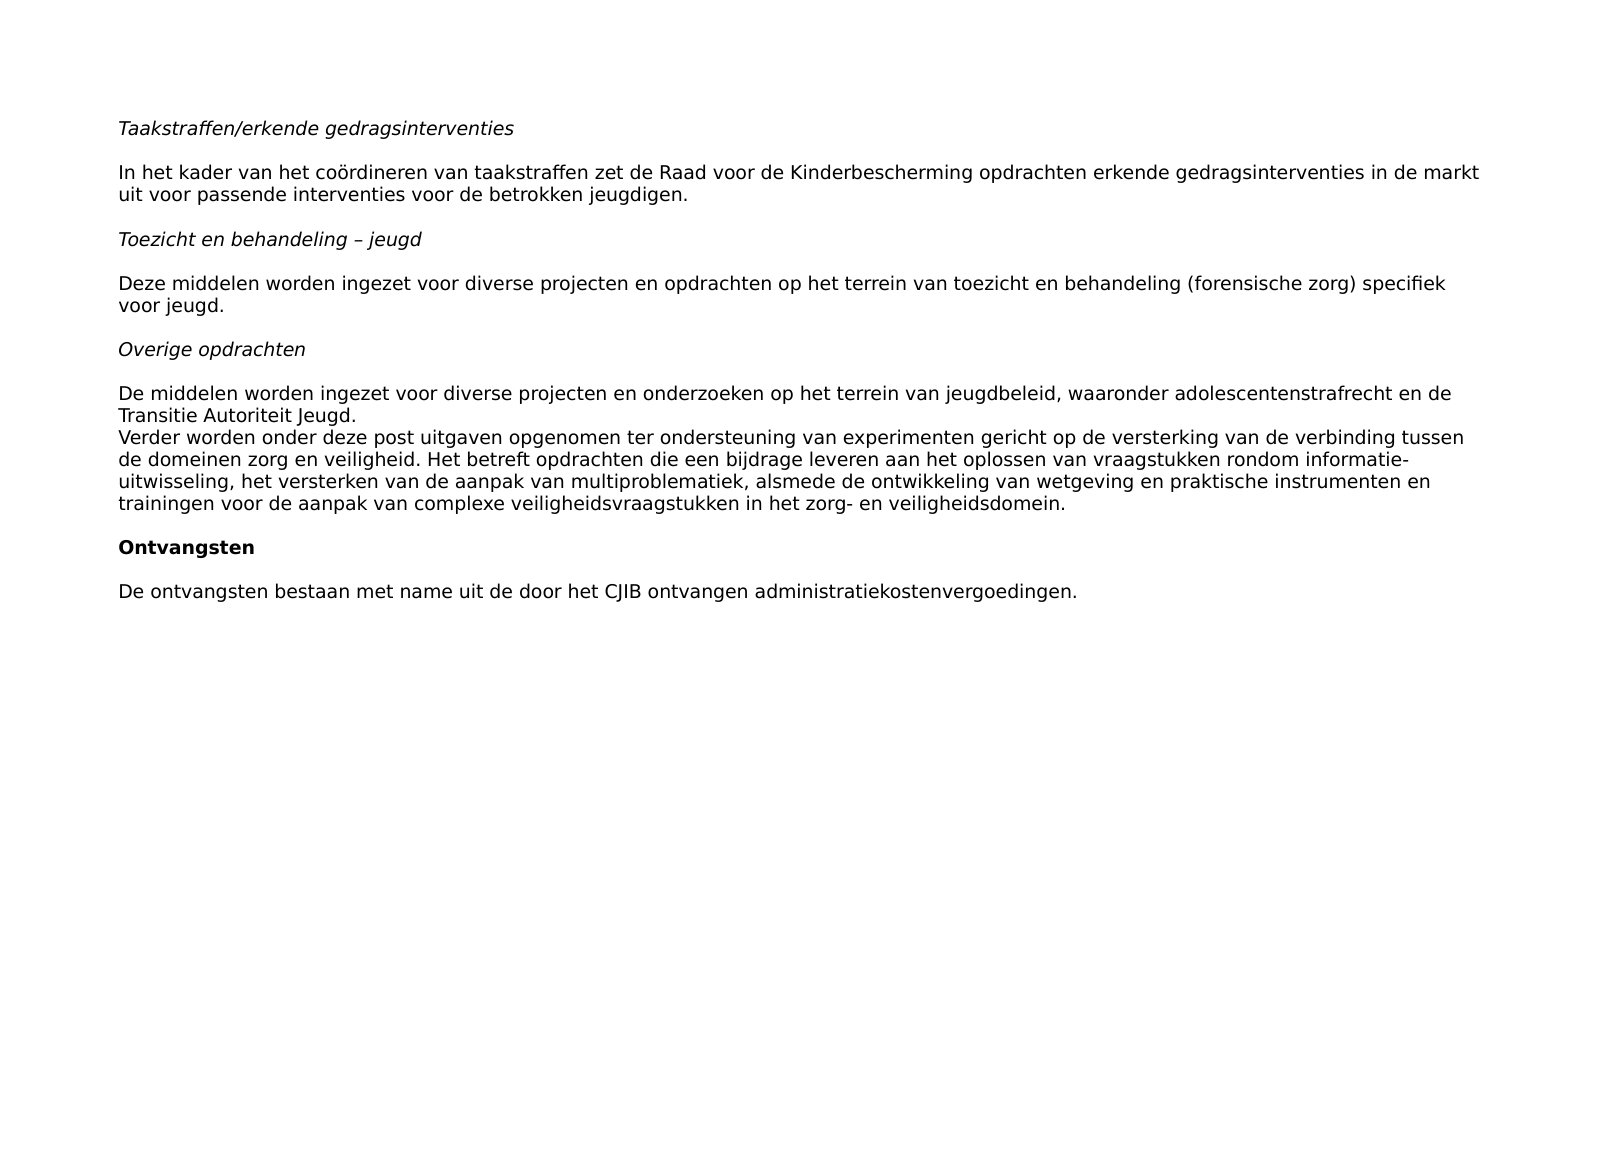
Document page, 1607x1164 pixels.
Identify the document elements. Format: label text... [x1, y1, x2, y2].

subtitle Ontvangsten [118, 537, 1488, 559]
text Deze middelen worden ingezet voor diverse projecten en opdrachten op het terrein van toezicht en behandeling (forensische zorg) specifiek voor jeugd. [118, 273, 1488, 317]
subtitle Taakstraffen/erkende gedragsinterventies [118, 118, 1488, 140]
text De ontvangsten bestaan met name uit de door het CJIB ontvangen administratiekostenvergoedingen. [118, 581, 1488, 603]
subtitle Toezicht en behandeling – jeugd [118, 228, 1488, 250]
text Verder worden onder deze post uitgaven opgenomen ter ondersteuning van experimenten gericht op de versterking van de verbinding tussen de domeinen zorg en veiligheid. Het betreft opdrachten die een bijdrage leveren aan het oplossen van vraagstukken rondom informatie-uitwisseling, het versterken van de aanpak van multiproblematiek, alsmede de ontwikkeling van wetgeving en praktische instrumenten en trainingen voor de aanpak van complexe veiligheidsvraagstukken in het zorg- en veiligheidsdomein. [118, 427, 1488, 515]
subtitle Overige opdrachten [118, 339, 1488, 361]
text De middelen worden ingezet voor diverse projecten en onderzoeken op het terrein van jeugdbeleid, waaronder adolescentenstrafrecht en de Transitie Autoriteit Jeugd. [118, 383, 1488, 427]
text In het kader van het coördineren van taakstraffen zet de Raad voor de Kinderbescherming opdrachten erkende gedragsinterventies in de markt uit voor passende interventies voor de betrokken jeugdigen. [118, 162, 1488, 206]
